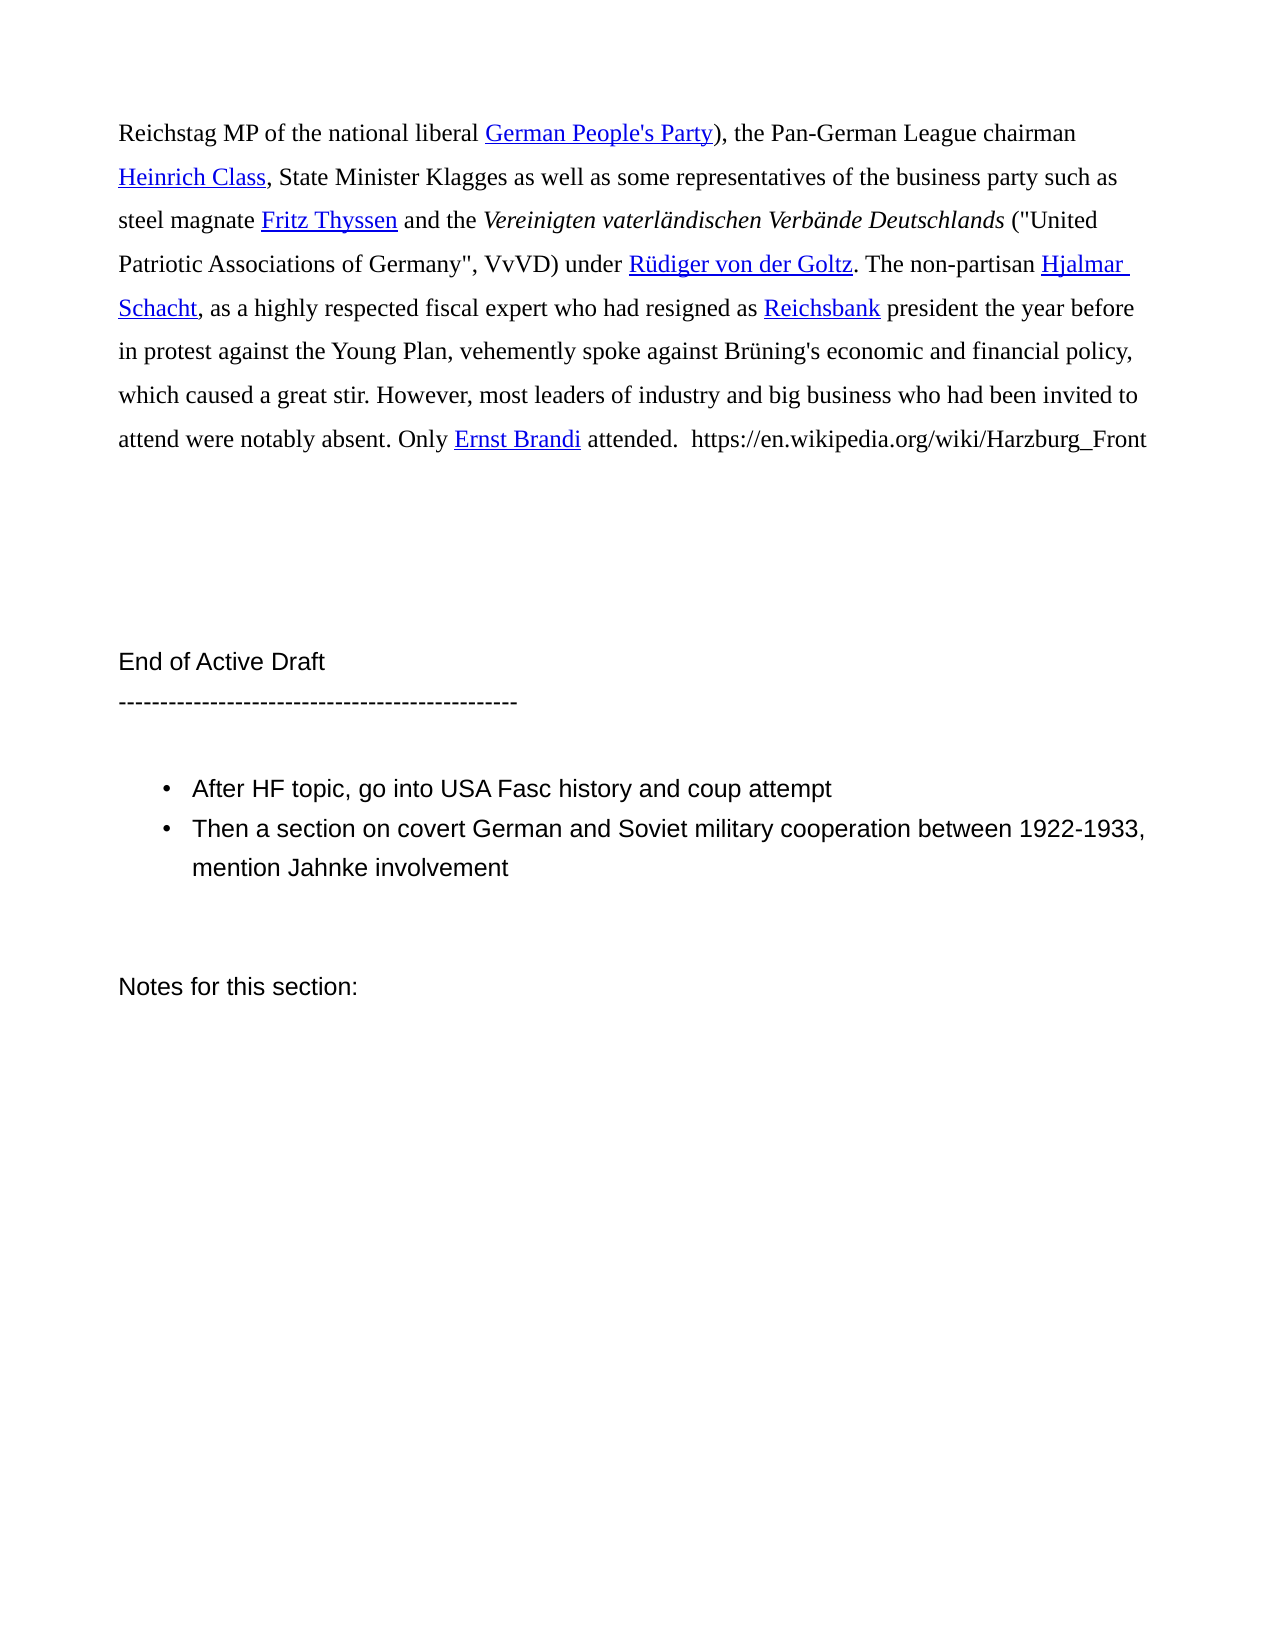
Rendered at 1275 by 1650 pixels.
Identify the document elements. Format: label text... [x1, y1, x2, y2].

list Then a section on covert German and Soviet military cooperation between 1922-1933, mention Jahnke involvement [162, 813, 1157, 961]
text End of Active Draft [118, 647, 1157, 676]
text ------------------------------------------------ [118, 687, 1157, 715]
list After HF topic, go into USA Fasc history and coup attempt [162, 774, 1157, 803]
text Notes for this section: [118, 972, 1157, 1001]
text Reichstag MP of the national liberal German People's Party), the Pan-German League chairman Heinrich Class, State Minister Klagges as well as some representatives of the business party such as steel magnate Fritz Thyssen and the Vereinigten vaterländischen Verbände Deutschlands ("United Patriotic Associations of Germany", VvVD) under Rüdiger von der Goltz. The non-partisan Hjalmar Schacht, as a highly respected fiscal expert who had resigned as Reichsbank president the year before in protest against the Young Plan, vehemently spoke against Brüning's economic and financial policy, which caused a great stir. However, most leaders of industry and big business who had been invited to attend were notably absent. Only Ernst Brandi attended. https://en.wikipedia.org/wiki/Harzburg_Front [118, 118, 1157, 452]
